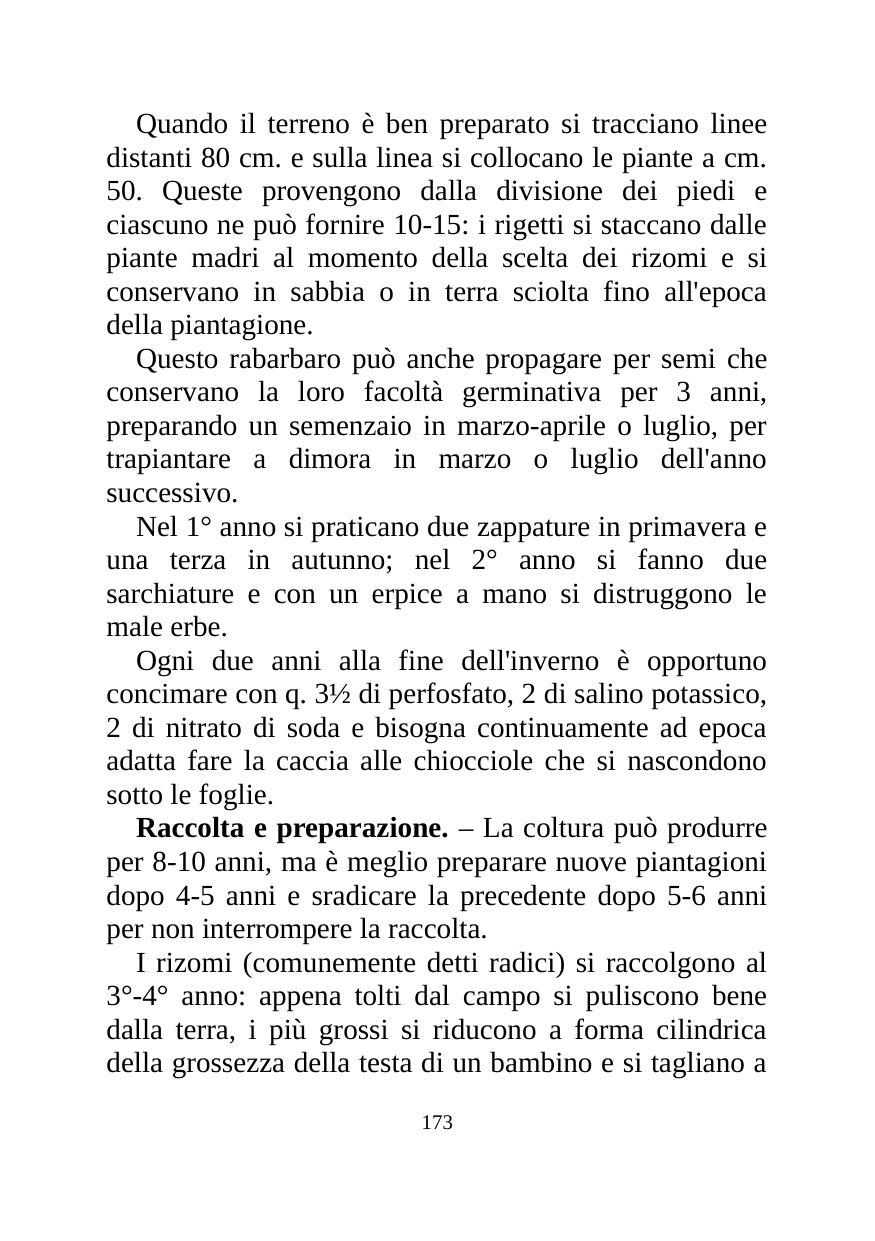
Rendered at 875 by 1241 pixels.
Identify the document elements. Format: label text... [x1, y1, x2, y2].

text Questo rabarbaro può anche propagare per semi che conservano la loro facoltà germinativa per 3 anni, preparando un semenzaio in marzo-aprile o luglio, per trapiantare a dimora in marzo o luglio dell'anno successivo. [106, 341, 768, 509]
text Ogni due anni alla fine dell'inverno è opportuno concimare con q. 3½ di perfosfato, 2 di salino potassico, 2 di nitrato di soda e bisogna continuamente ad epoca adatta fare la caccia alle chiocciole che si nascondono sotto le foglie. [106, 643, 768, 811]
text Raccolta e preparazione. – La coltura può produrre per 8-10 anni, ma è meglio preparare nuove piantagioni dopo 4-5 anni e sradicare la precedente dopo 5-6 anni per non interrompere la raccolta. [106, 811, 768, 945]
text I rizomi (comunemente detti radici) si raccolgono al 3°-4° anno: appena tolti dal campo si puliscono bene dalla terra, i più grossi si riducono a forma cilindrica della grossezza della testa di un bambino e si tagliano a [106, 945, 768, 1079]
text Nel 1° anno si praticano due zappature in primavera e una terza in autunno; nel 2° anno si fanno due sarchiature e con un erpice a mano si distruggono le male erbe. [106, 509, 768, 643]
text Quando il terreno è ben preparato si tracciano linee distanti 80 cm. e sulla linea si collocano le piante a cm. 50. Queste provengono dalla divisione dei piedi e ciascuno ne può fornire 10-15: i rigetti si staccano dalle piante madri al momento della scelta dei rizomi e si conservano in sabbia o in terra sciolta fino all'epoca della piantagione. [106, 106, 768, 341]
